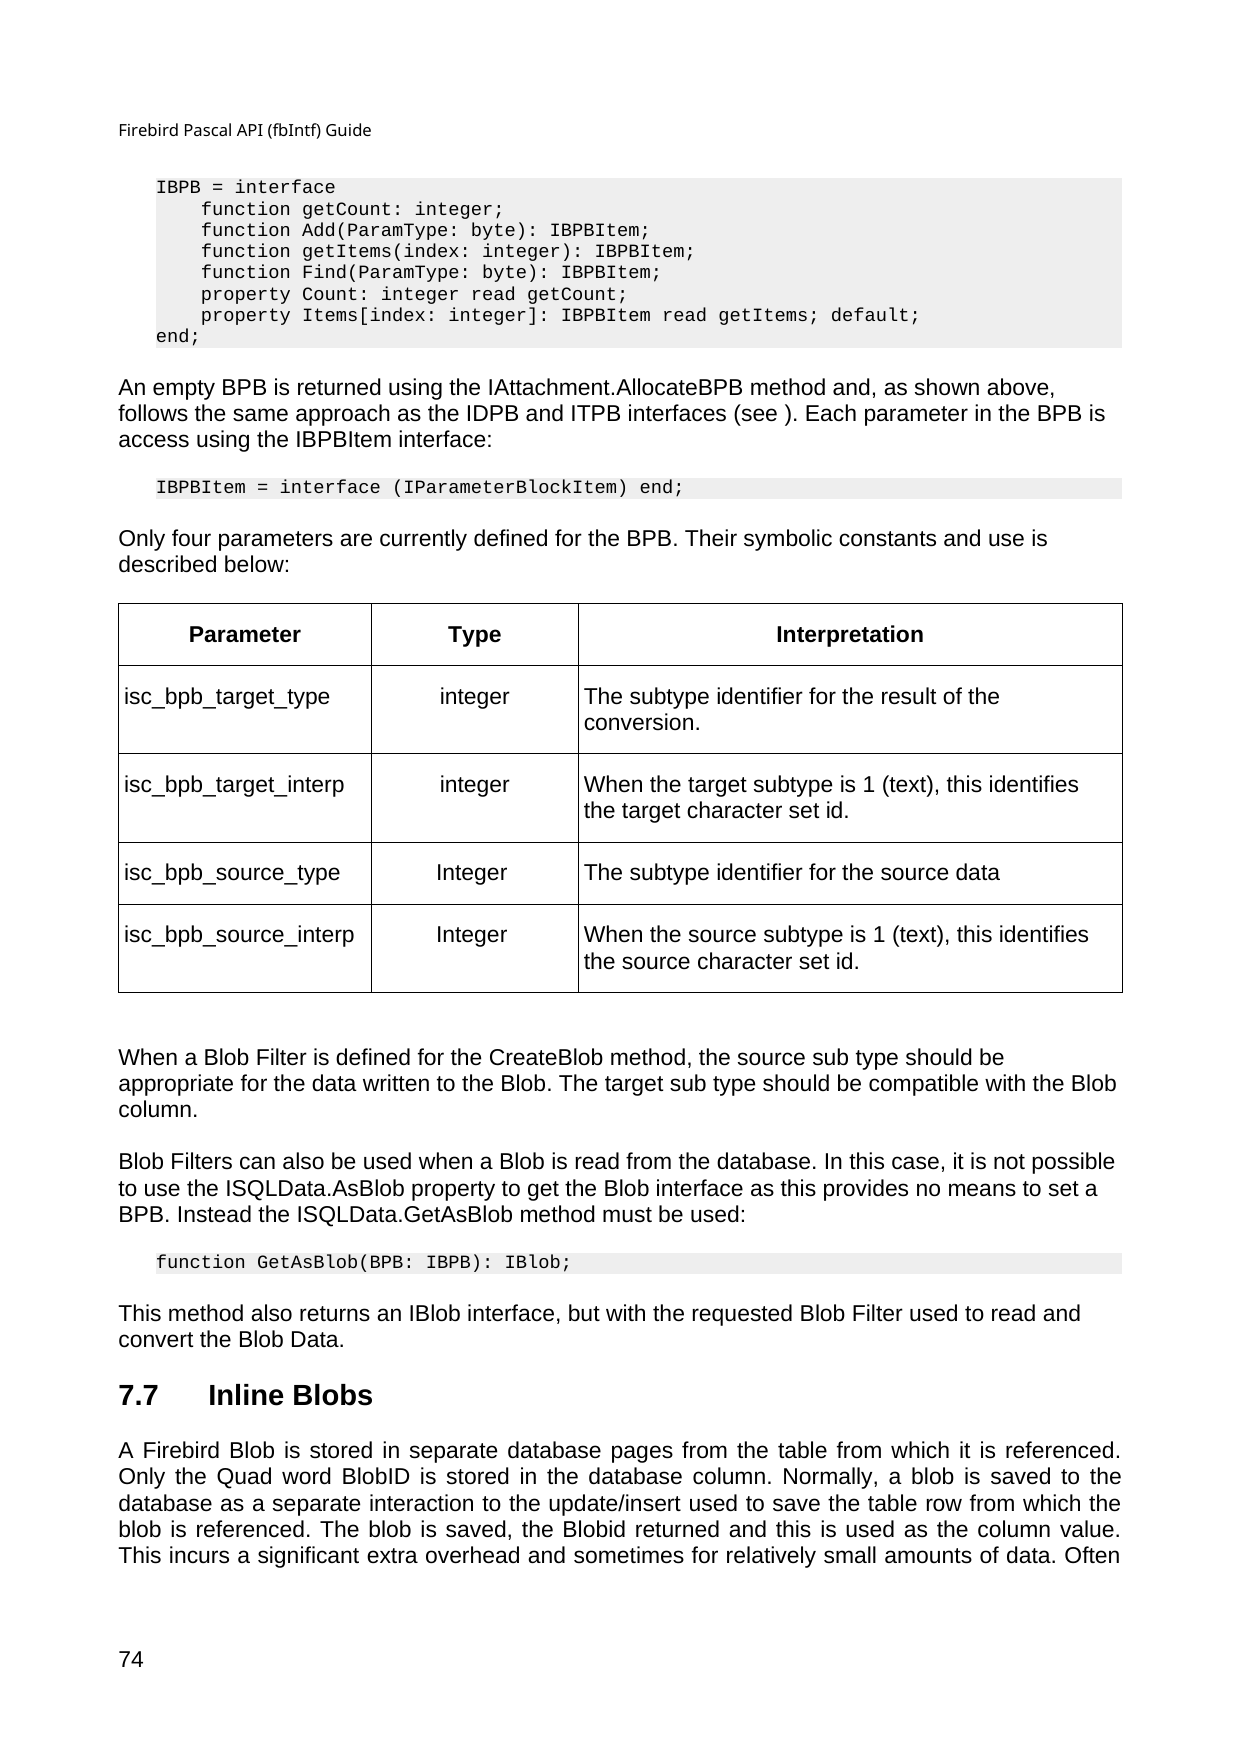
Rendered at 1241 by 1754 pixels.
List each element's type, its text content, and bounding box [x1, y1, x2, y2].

table_cell integer [372, 754, 578, 842]
text Only four parameters are currently defined for the BPB. Their symbolic constants and use is described below: [118, 525, 1122, 578]
text function GetAsBlob(BPB: IBPB): IBlob; [156, 1253, 1122, 1274]
table_cell isc_bpb_source_interp [119, 905, 371, 992]
table_cell integer [372, 666, 578, 753]
table_cell isc_bpb_source_type [119, 843, 371, 903]
table_cell When the target subtype is 1 (text), this identifies the target character set id. [579, 754, 1122, 842]
table_cell When the source subtype is 1 (text), this identifies the source character set id. [579, 905, 1122, 992]
subtitle Inline Blobs [118, 1378, 1122, 1411]
text function getItems(index: integer): IBPBItem; [156, 242, 1122, 263]
table_header Interpretation [579, 604, 1122, 665]
table_cell The subtype identifier for the result of the conversion. [579, 666, 1122, 753]
text This method also returns an IBlob interface, but with the requested Blob Filter used to read and convert the Blob Data. [118, 1299, 1122, 1352]
table_header Type [372, 604, 578, 665]
text function Find(ParamType: byte): IBPBItem; [156, 263, 1122, 284]
table_cell isc_bpb_target_interp [119, 754, 371, 842]
text A Firebird Blob is stored in separate database pages from the table from which it is referenced. Only the Quad word BlobID is stored in the database column. Normally, a blob is saved to the database as a separate interaction to the update/insert used to save the table row from which the blob is referenced. The blob is saved, the Blobid returned and this is used as the column value. This incurs a significant extra overhead and sometimes for relatively small amounts of data. Often [118, 1437, 1122, 1569]
text An empty BPB is returned using the IAttachment.AllocateBPB method and, as shown above, follows the same approach as the IDPB and ITPB interfaces (see ). Each parameter in the BPB is access using the IBPBItem interface: [118, 374, 1122, 453]
table_cell Integer [372, 843, 578, 903]
text Blob Filters can also be used when a Blob is read from the database. In this case, it is not possible to use the ISQLData.AsBlob property to get the Blob interface as this provides no means to set a BPB. Instead the ISQLData.GetAsBlob method must be used: [118, 1148, 1122, 1227]
text function Add(ParamType: byte): IBPBItem; [156, 221, 1122, 242]
text property Count: integer read getCount; [156, 284, 1122, 306]
text end; [156, 327, 1122, 348]
table_cell Integer [372, 905, 578, 992]
text IBPB = interface [156, 178, 1122, 199]
text IBPBItem = interface (IParameterBlockItem) end; [156, 478, 1122, 499]
text When a Blob Filter is defined for the CreateBlob method, the source sub type should be appropriate for the data written to the Blob. The target sub type should be compatible with the Blob column. [118, 1044, 1122, 1123]
text function getCount: integer; [156, 199, 1122, 221]
table_cell The subtype identifier for the source data [579, 843, 1122, 903]
table_cell isc_bpb_target_type [119, 666, 371, 753]
text property Items[index: integer]: IBPBItem read getItems; default; [156, 306, 1122, 327]
table_header Parameter [119, 604, 371, 665]
